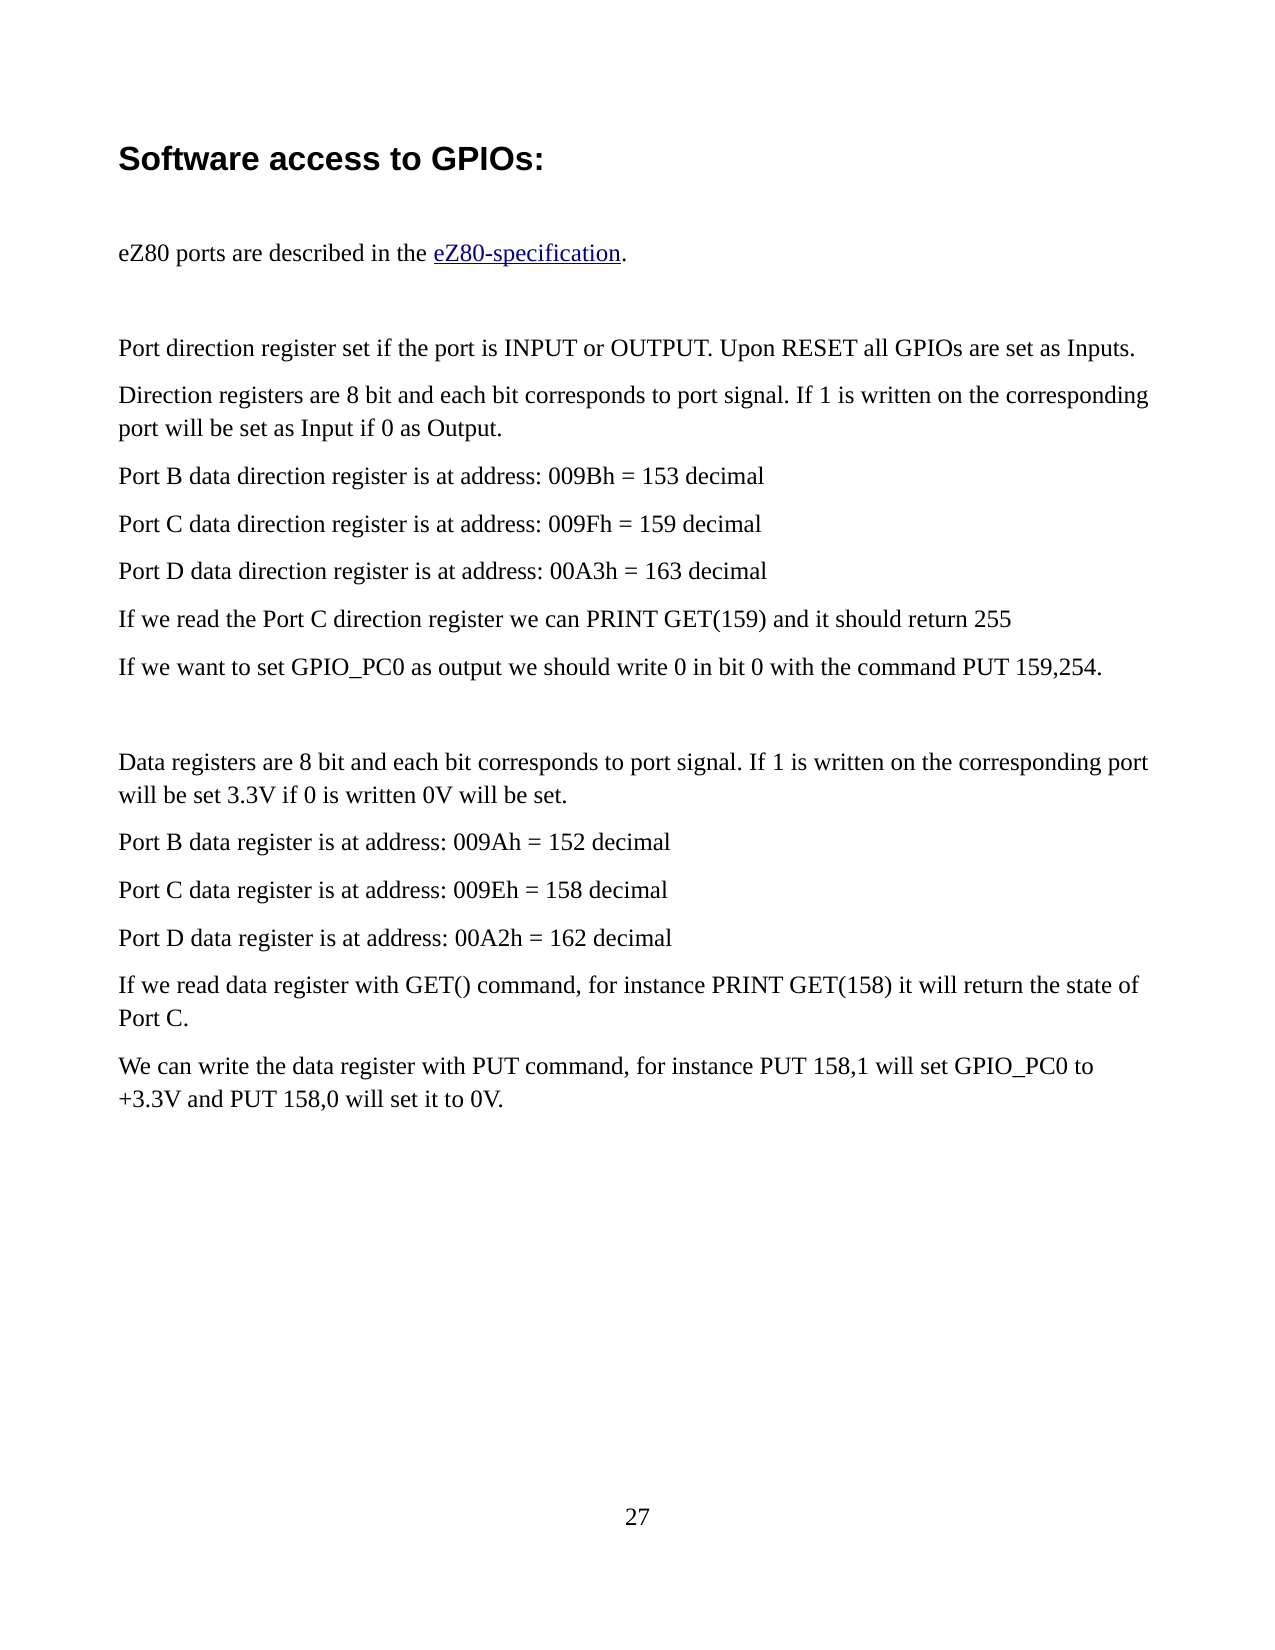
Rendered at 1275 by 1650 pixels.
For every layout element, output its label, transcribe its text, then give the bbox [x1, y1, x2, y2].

text If we read data register with GET() command, for instance PRINT GET(158) it will return the state of Port C. [118, 970, 1157, 1032]
text Port B data register is at address: 009Ah = 152 decimal [118, 827, 1157, 856]
text Direction registers are 8 bit and each bit corresponds to port signal. If 1 is written on the corresponding port will be set as Input if 0 as Output. [118, 381, 1157, 442]
text Port direction register set if the port is INPUT or OUTPUT. Upon RESET all GPIOs are set as Inputs. [118, 333, 1157, 362]
text Port D data direction register is at address: 00A3h = 163 decimal [118, 556, 1157, 585]
subtitle Software access to GPIOs: [118, 139, 1157, 178]
text Port D data register is at address: 00A2h = 162 decimal [118, 923, 1157, 951]
text Port C data register is at address: 009Eh = 158 decimal [118, 875, 1157, 904]
text Port B data direction register is at address: 009Bh = 153 decimal [118, 461, 1157, 490]
text If we read the Port C direction register we can PRINT GET(159) and it should return 255 [118, 604, 1157, 633]
text Data registers are 8 bit and each bit corresponds to port signal. If 1 is written on the corresponding port will be set 3.3V if 0 is written 0V will be set. [118, 747, 1157, 808]
text eZ80 ports are described in the eZ80-specification. [118, 238, 1157, 266]
text Port C data direction register is at address: 009Fh = 159 decimal [118, 509, 1157, 537]
text If we want to set GPIO_PC0 as output we should write 0 in bit 0 with the command PUT 159,254. [118, 652, 1157, 680]
text We can write the data register with PUT command, for instance PUT 158,1 will set GPIO_PC0 to +3.3V and PUT 158,0 will set it to 0V. [118, 1051, 1157, 1113]
